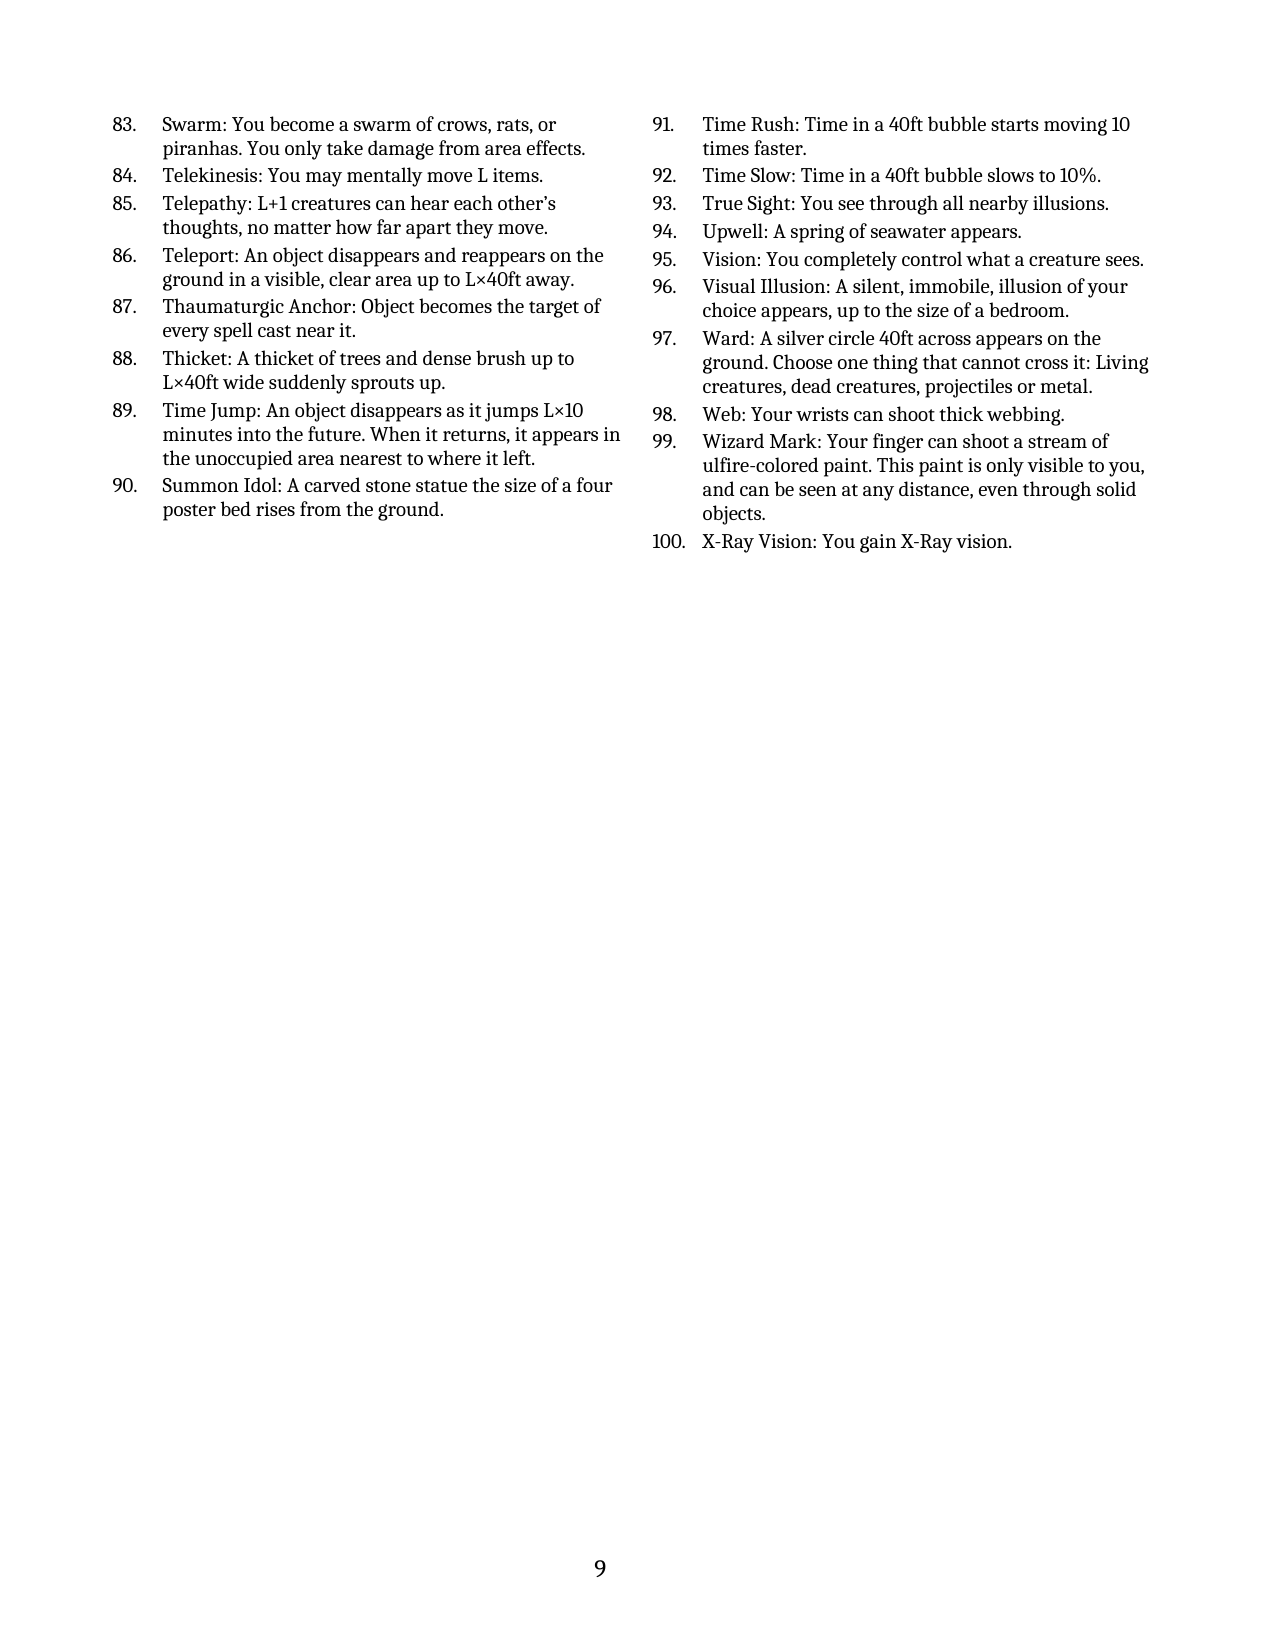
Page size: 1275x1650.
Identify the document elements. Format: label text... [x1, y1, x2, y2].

list True Sight: You see through all nearby illusions. [652, 192, 1162, 216]
list Summon Idol: A carved stone statue the size of a four poster bed rises from the ground. [112, 474, 622, 522]
list X-Ray Vision: You gain X-Ray vision. [652, 529, 1162, 553]
list Swarm: You become a swarm of crows, rats, or piranhas. You only take damage from area effects. [112, 112, 622, 160]
list Wizard Mark: Your finger can shoot a stream of ulfire-colored paint. This paint is only visible to you, and can be seen at any distance, even through solid objects. [652, 430, 1162, 526]
list Thaumaturgic Anchor: Object becomes the target of every spell cast near it. [112, 295, 622, 343]
list Teleport: An object disappears and reappears on the ground in a visible, clear area up to L×40ft away. [112, 243, 622, 291]
list Upwell: A spring of seawater appears. [652, 219, 1162, 243]
list Telepathy: L+1 creatures can hear each other’s thoughts, no matter how far apart they move. [112, 192, 622, 240]
list Thicket: A thicket of trees and dense brush up to L×40ft wide suddenly sprouts up. [112, 347, 622, 395]
list Telekinesis: You may mentally move L items. [112, 164, 622, 188]
list Time Jump: An object disappears as it jumps L×10 minutes into the future. When it returns, it appears in the unoccupied area nearest to where it left. [112, 398, 622, 470]
list Time Slow: Time in a 40ft bubble slows to 10%. [652, 164, 1162, 188]
list Web: Your wrists can shoot thick webbing. [652, 402, 1162, 426]
list Ward: A silver circle 40ft across appears on the ground. Choose one thing that cannot cross it: Living creatures, dead creatures, projectiles or metal. [652, 327, 1162, 398]
list Vision: You completely control what a creature sees. [652, 247, 1162, 271]
list Visual Illusion: A silent, immobile, illusion of your choice appears, up to the size of a bedroom. [652, 275, 1162, 323]
list Time Rush: Time in a 40ft bubble starts moving 10 times faster. [652, 112, 1162, 160]
